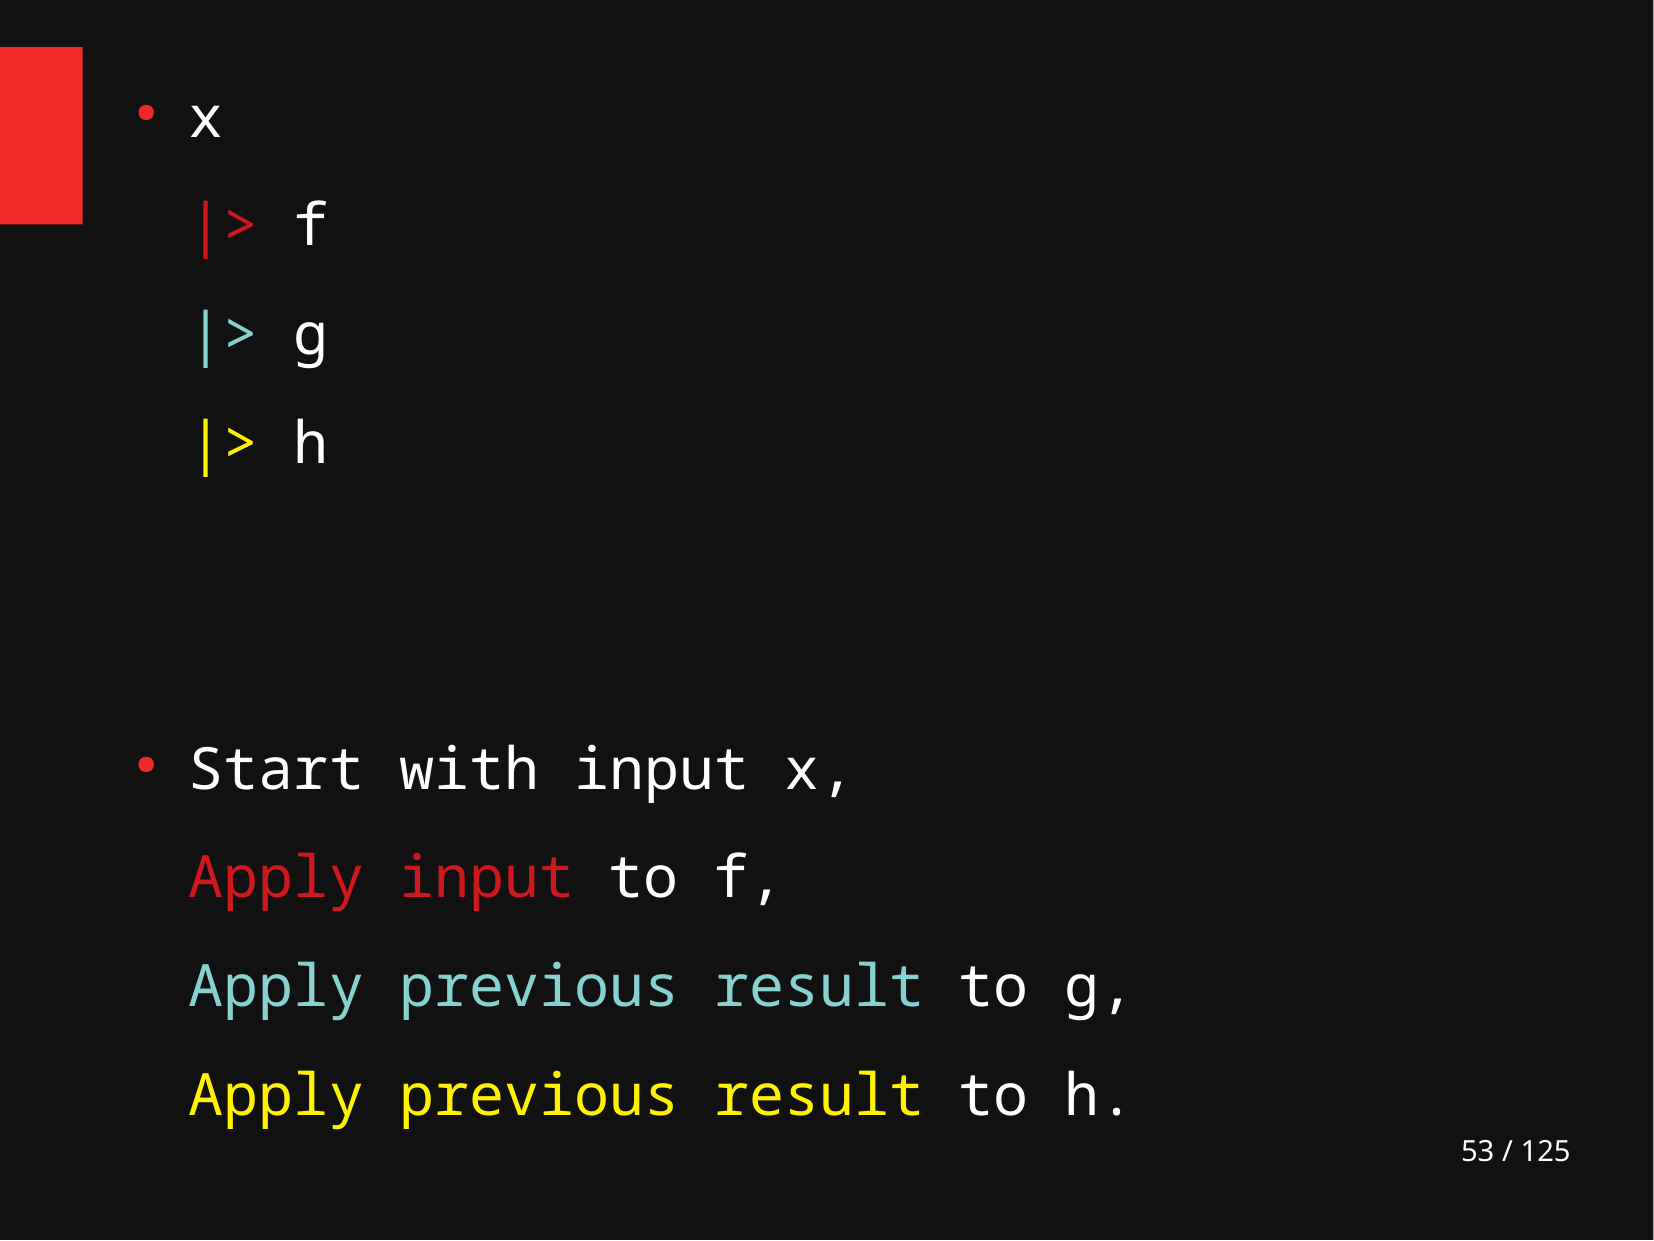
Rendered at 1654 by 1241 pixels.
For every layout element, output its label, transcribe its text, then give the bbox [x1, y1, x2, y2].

list x |> f |> g |> h Start with input x, Apply input to f, Apply previous result to g, Apply previous result to h. [118, 75, 1536, 1074]
